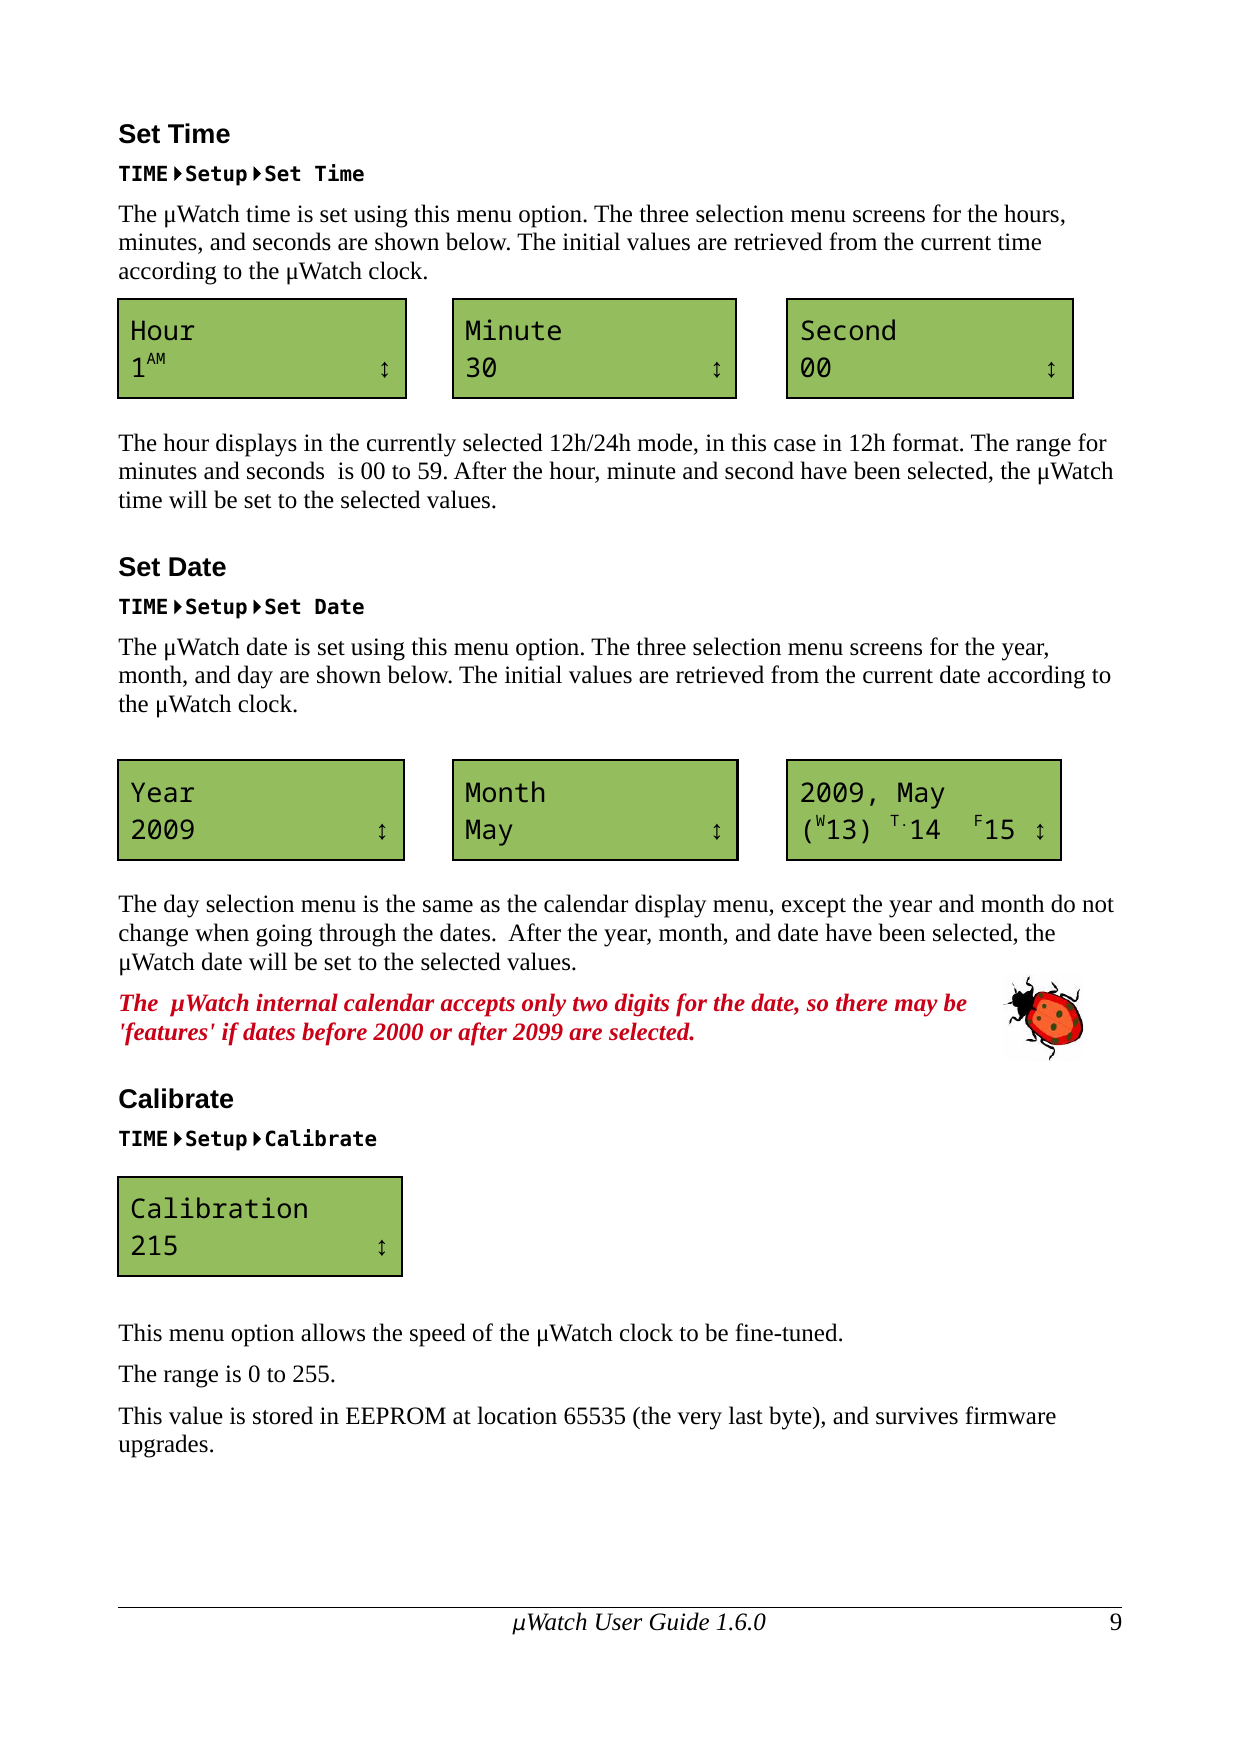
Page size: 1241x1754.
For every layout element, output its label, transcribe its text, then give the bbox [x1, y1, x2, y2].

text This value is stored in EEPROM at location 65535 (the very last byte), and survives firmware upgrades. [118, 1401, 1122, 1458]
text The range is 0 to 255. [118, 1359, 1122, 1388]
table_header 2009, May (W13) T.14 F15 ↕ [788, 761, 1060, 859]
table_header Year 2009 ↕ [119, 761, 403, 859]
table_header Month May ↕ [454, 761, 736, 859]
text The hour displays in the currently selected 12h/24h mode, in this case in 12h format. The range for minutes and seconds is 00 to 59. After the hour, minute and second have been selected, the μWatch time will be set to the selected values. [118, 428, 1122, 514]
text TIMESetupSet Date [118, 595, 1122, 619]
table_header Calibration 215 ↕ [119, 1178, 401, 1275]
text The μWatch internal calendar accepts only two digits for the date, so there may be 'features' if dates before 2000 or after 2099 are selected. [118, 988, 1002, 1046]
table_header Second 00 ↕ [788, 300, 1072, 397]
text The μWatch date is set using this menu option. The three selection menu screens for the year, month, and day are shown below. The initial values are retrieved from the current date according to the μWatch clock. [118, 632, 1122, 718]
text This menu option allows the speed of the μWatch clock to be fine-tuned. [118, 1318, 1122, 1347]
subtitle Set Time [118, 118, 1122, 149]
subtitle Set Date [118, 551, 1122, 583]
picture [1002, 974, 1084, 1061]
table_header Minute 30 ↕ [454, 300, 735, 397]
text The μWatch time is set using this menu option. The three selection menu screens for the hours, minutes, and seconds are shown below. The initial values are retrieved from the current time according to the μWatch clock. [118, 199, 1122, 285]
table_header Hour 1AM ↕ [119, 300, 405, 397]
text TIMESetupSet Time [118, 162, 1122, 186]
text The day selection menu is the same as the calendar display menu, except the year and month do not change when going through the dates. After the year, month, and date have been selected, the μWatch date will be set to the selected values. [118, 889, 1122, 976]
text TIMESetupCalibrate [118, 1127, 1122, 1151]
subtitle Calibrate [118, 1083, 1122, 1114]
